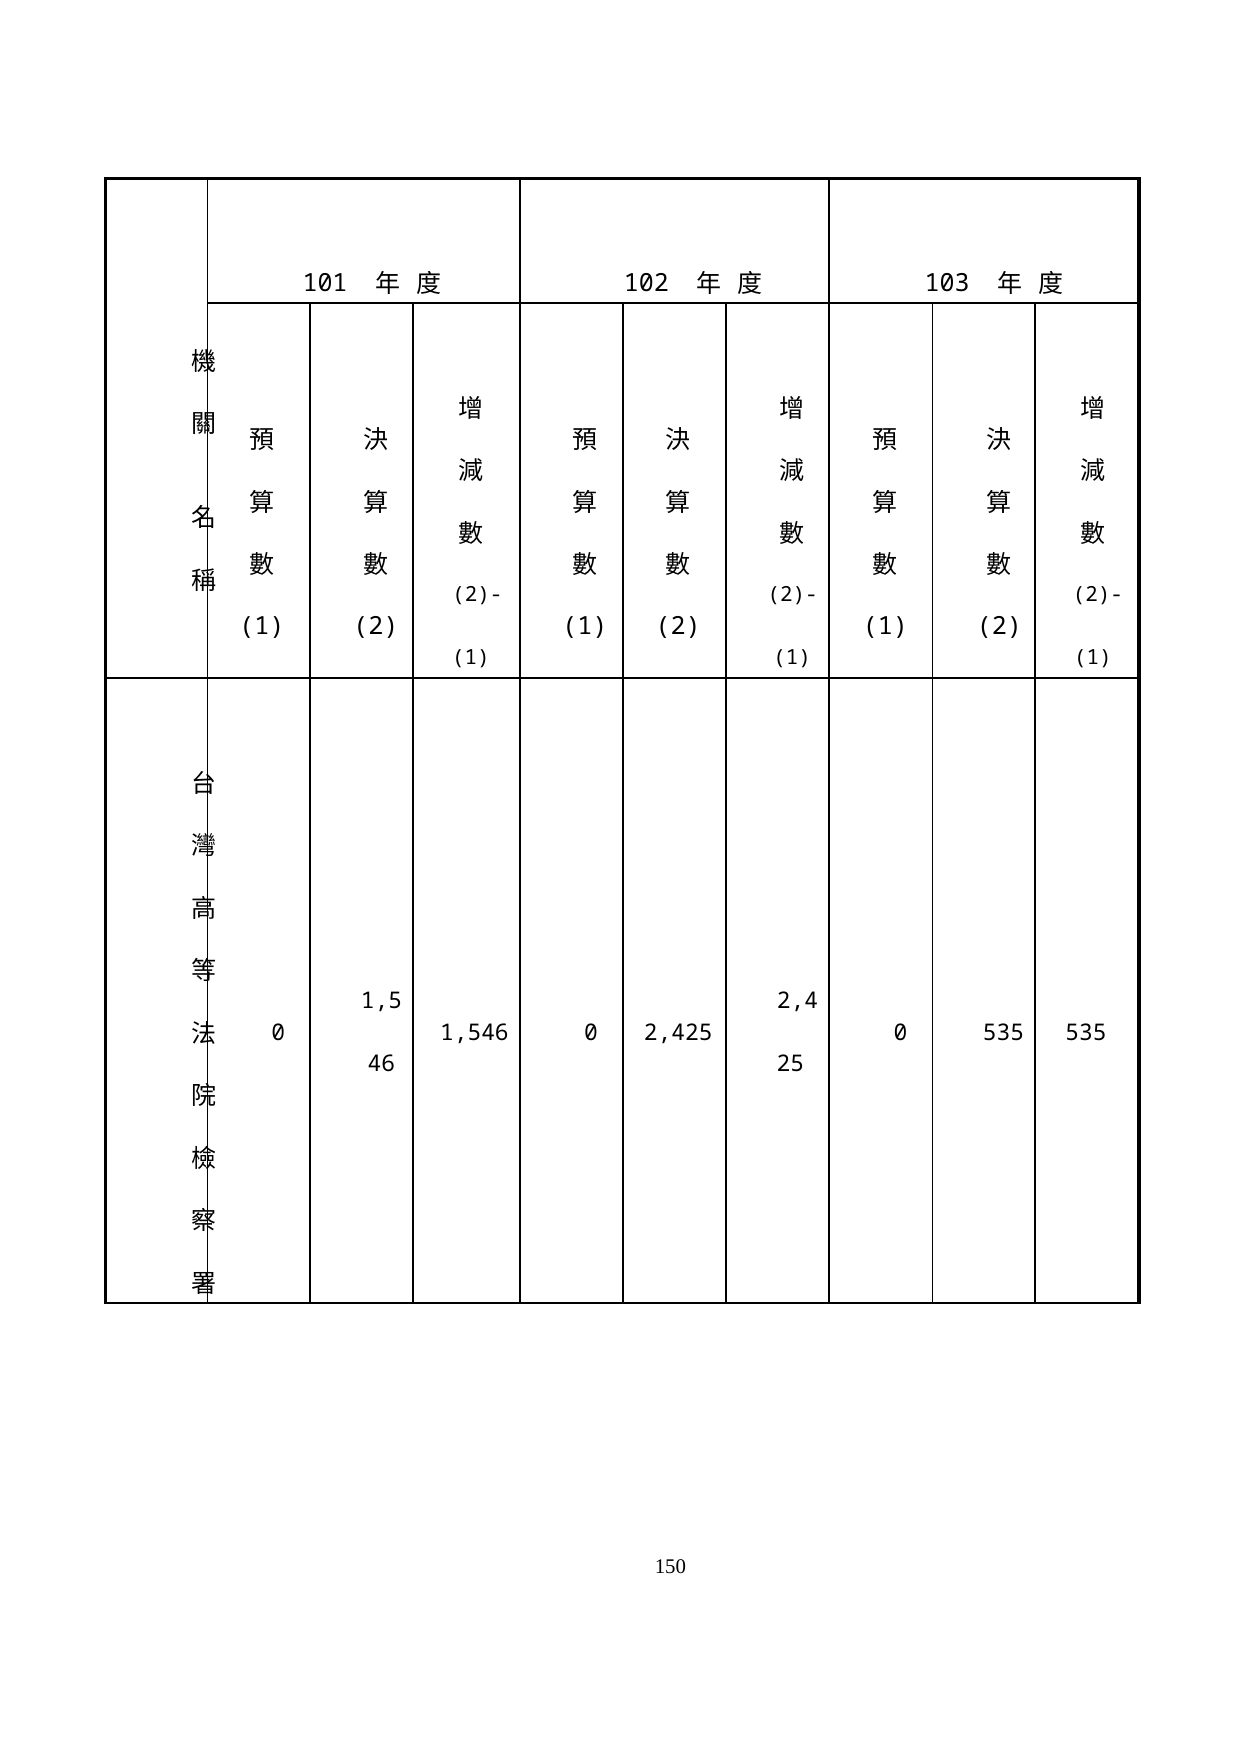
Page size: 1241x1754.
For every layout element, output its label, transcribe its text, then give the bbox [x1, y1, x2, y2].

table_cell 台灣高等法院檢察署 [107, 679, 207, 1302]
table_header 機關 名稱 [107, 180, 207, 677]
table_cell 預算數(1) [521, 304, 622, 677]
table_cell 決算數(2) [311, 304, 412, 677]
table_header 103年度 [830, 180, 1137, 302]
table_cell 2,425 [727, 679, 828, 1302]
table_cell 535 [1036, 679, 1137, 1302]
table_cell 預算數(1) [208, 304, 309, 677]
table_header 101年度 [208, 180, 519, 302]
table_cell 0 [521, 679, 622, 1302]
table_cell 決算數(2) [624, 304, 725, 677]
table_cell 1,546 [414, 679, 519, 1302]
table_cell 2,425 [624, 679, 725, 1302]
table_header 102年度 [521, 180, 828, 302]
table_cell 增減數(2)-(1) [414, 304, 519, 677]
table_cell 1,546 [311, 679, 412, 1302]
table_cell 增減數(2)-(1) [1036, 304, 1137, 677]
table_cell 0 [208, 679, 309, 1302]
table_cell 決算數(2) [933, 304, 1034, 677]
table_cell 0 [830, 679, 932, 1302]
table_cell 535 [933, 679, 1034, 1302]
table_cell 預算數(1) [830, 304, 932, 677]
table_cell 增減數(2)-(1) [727, 304, 828, 677]
